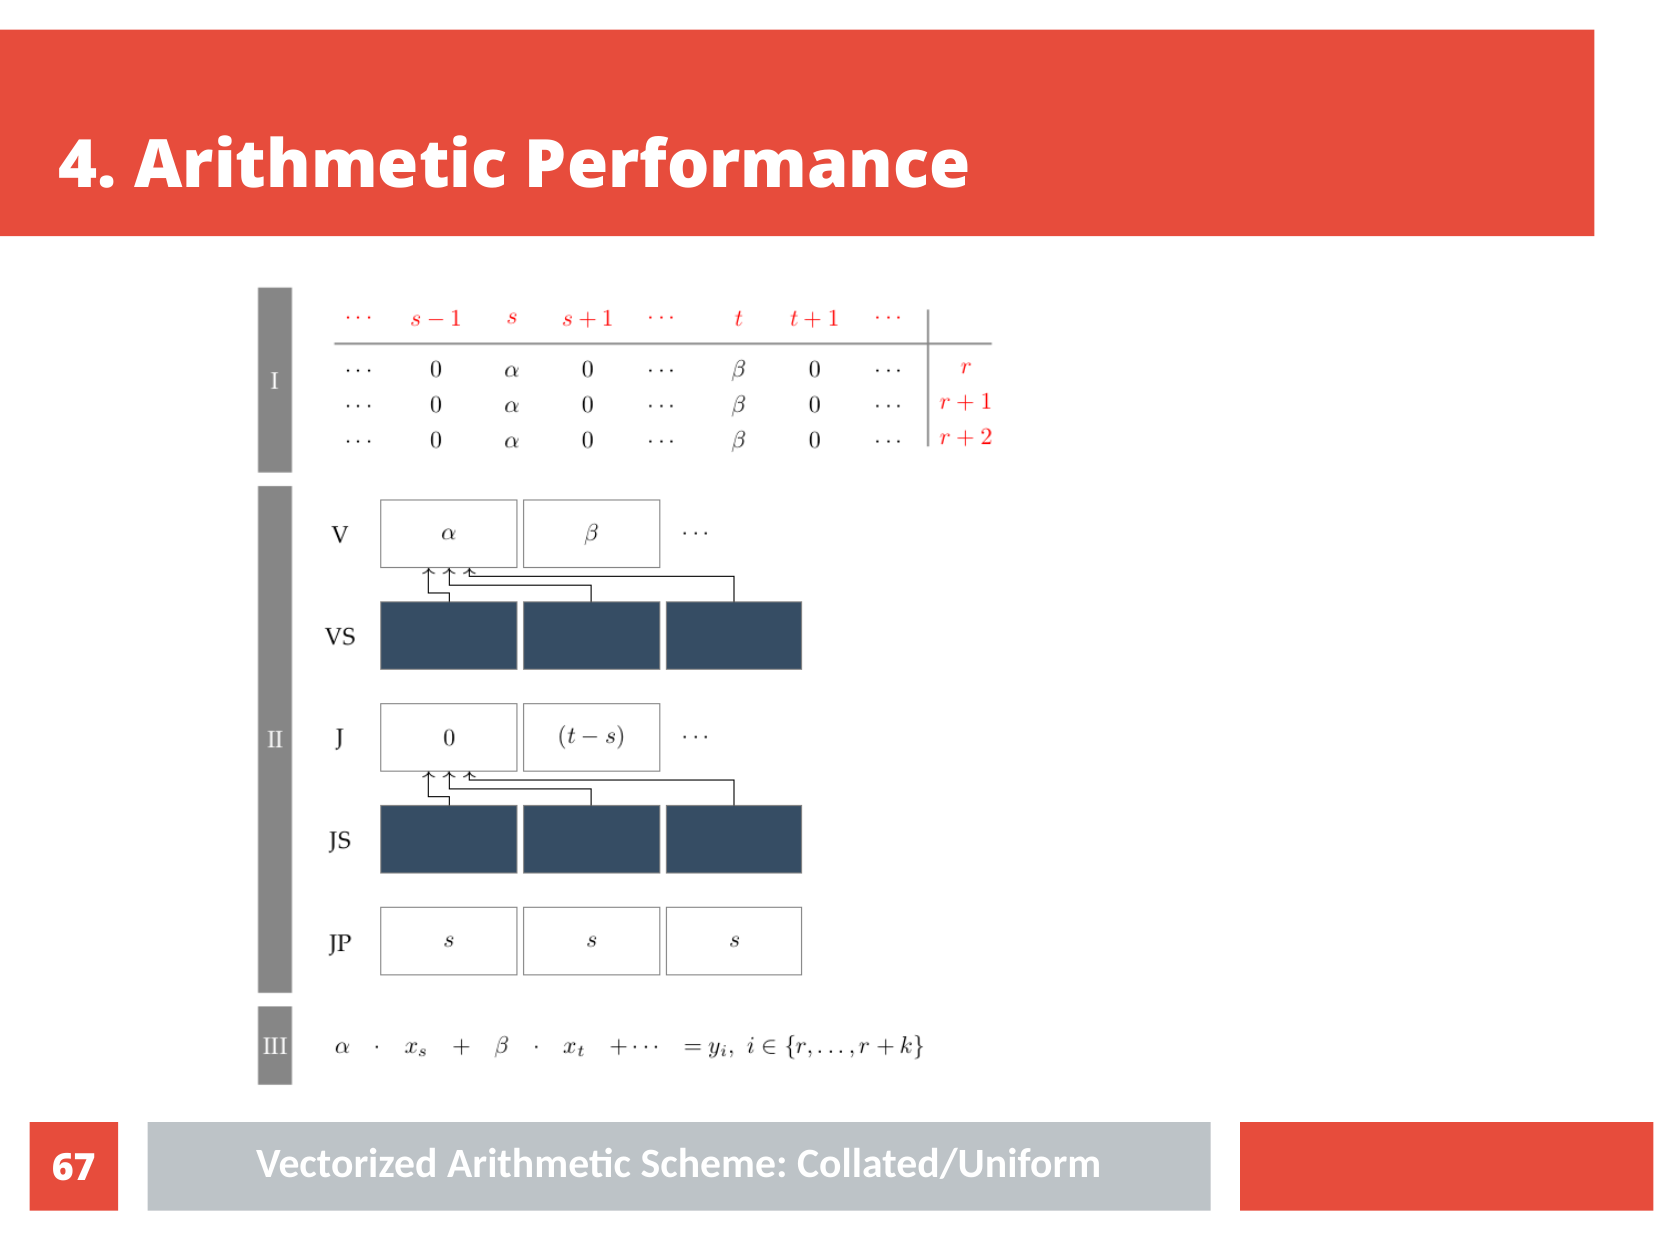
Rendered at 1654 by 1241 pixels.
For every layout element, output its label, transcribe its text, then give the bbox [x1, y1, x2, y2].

text_box Vectorized Arithmetic Scheme: Collated/Uniform [150, 1125, 1208, 1210]
title 4. Arithmetic Performance [59, 59, 1595, 207]
picture [244, 277, 1017, 1096]
